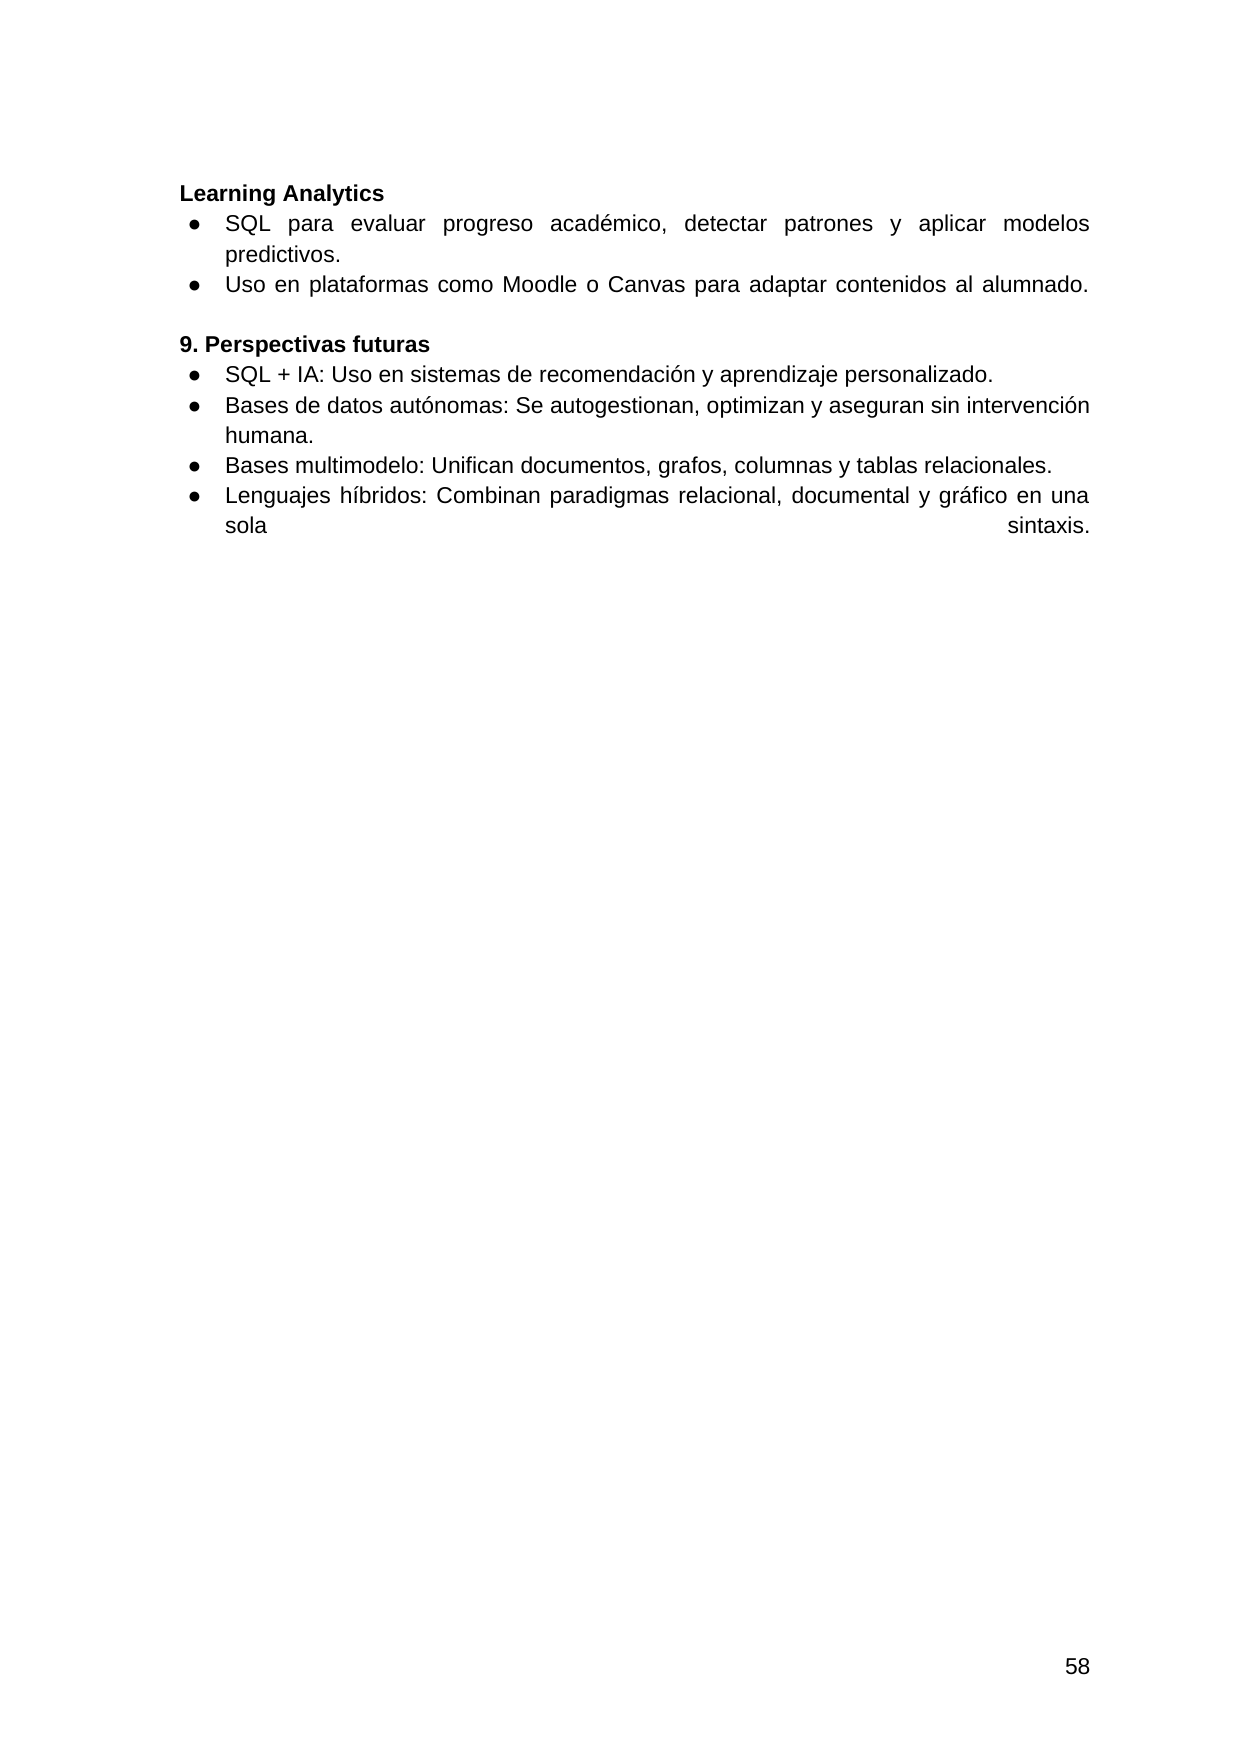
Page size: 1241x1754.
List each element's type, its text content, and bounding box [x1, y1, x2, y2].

list Uso en plataformas como Moodle o Canvas para adaptar contenidos al alumnado. [187, 271, 1090, 327]
text 9. Perspectivas futuras [179, 331, 1090, 358]
list Bases de datos autónomas: Se autogestionan, optimizan y aseguran sin intervención humana. [187, 392, 1090, 448]
list [187, 150, 1090, 176]
list Bases multimodelo: Unifican documentos, grafos, columnas y tablas relacionales. [187, 452, 1090, 478]
list SQL + IA: Uso en sistemas de recomendación y aprendizaje personalizado. [187, 361, 1090, 388]
text Learning Analytics [179, 180, 1090, 207]
list SQL para evaluar progreso académico, detectar patrones y aplicar modelos predictivos. [187, 210, 1090, 267]
list Lenguajes híbridos: Combinan paradigmas relacional, documental y gráfico en una sola sintaxis. [187, 482, 1090, 569]
